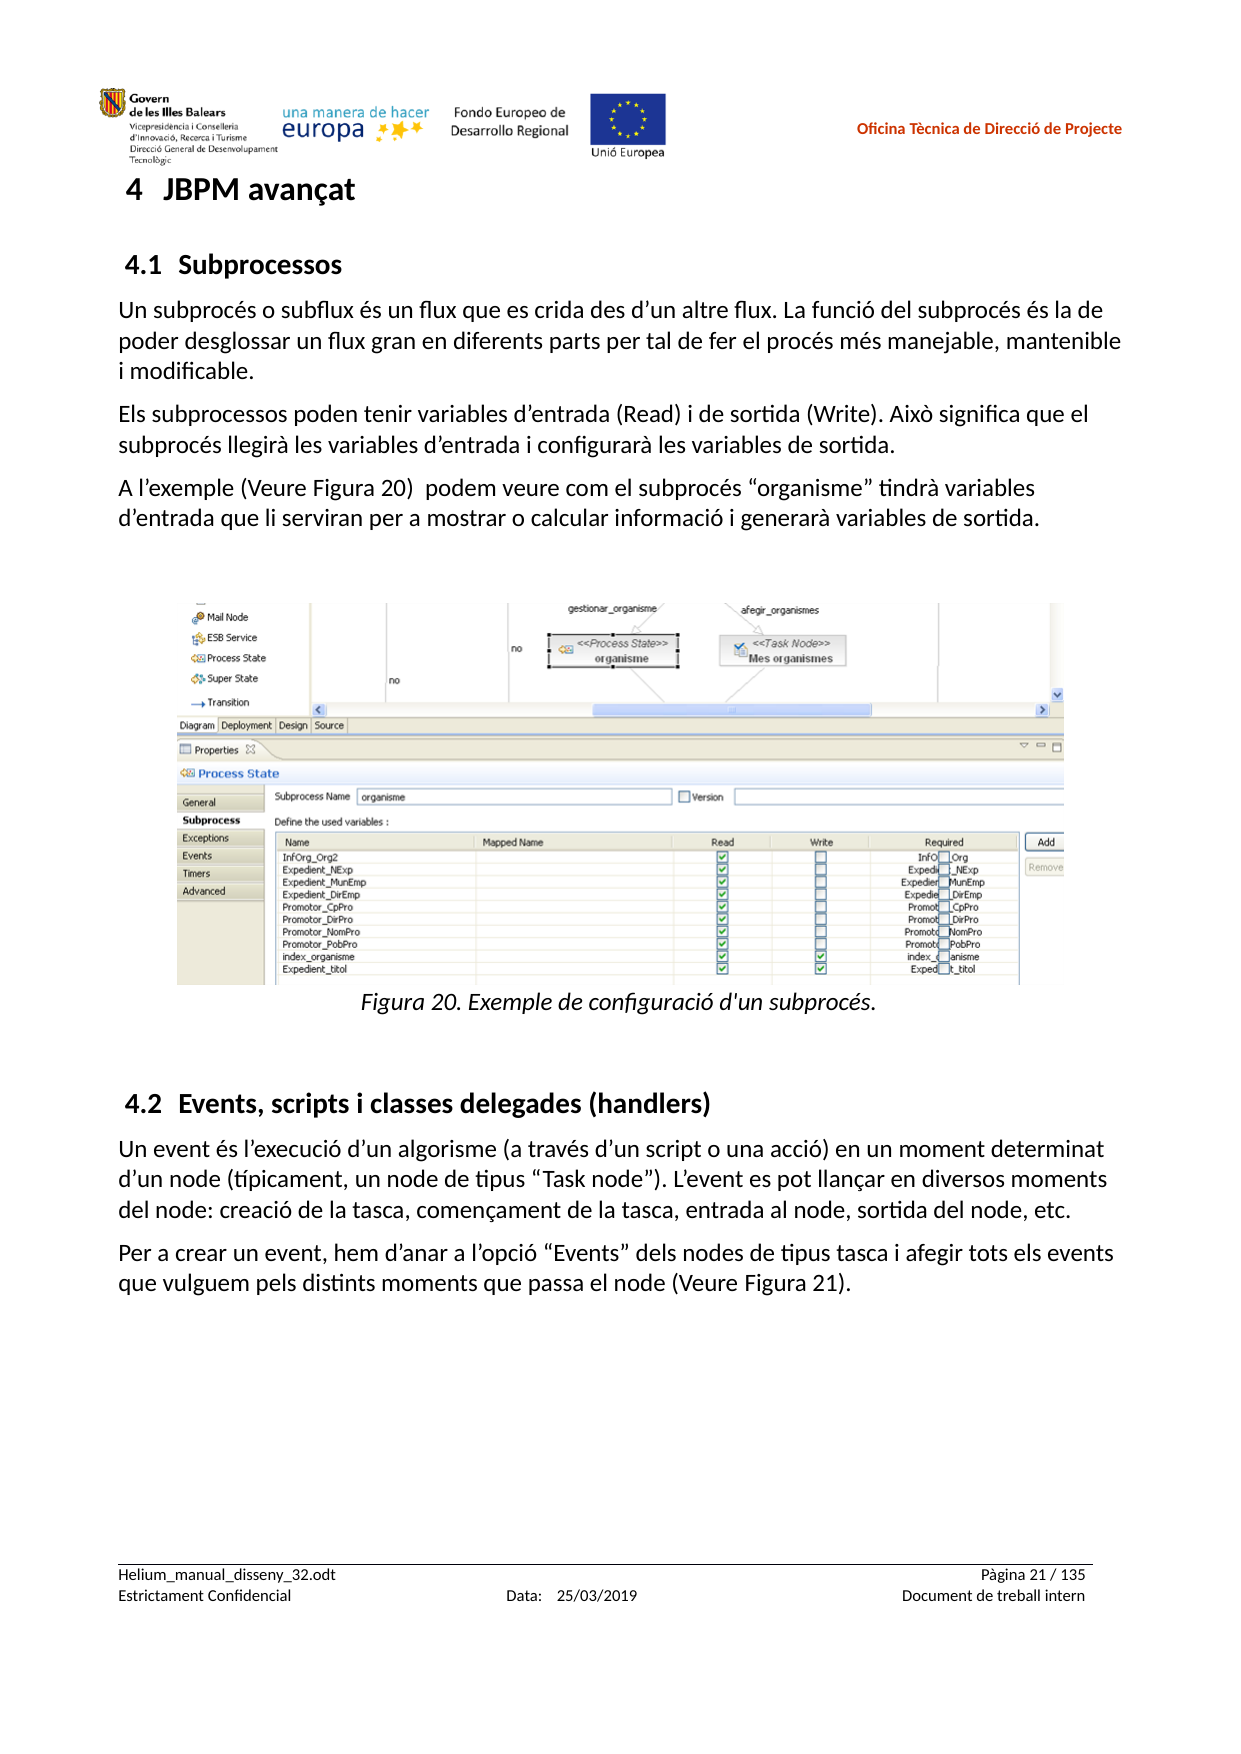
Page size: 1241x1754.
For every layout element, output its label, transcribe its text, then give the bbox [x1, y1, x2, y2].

subtitle JBPM avançat [118, 168, 1122, 209]
subtitle Subprocessos [118, 246, 1122, 282]
text Un subprocés o subflux és un flux que es crida des d’un altre flux. La funció del subprocés és la de poder desglossar un flux gran en diferents parts per tal de fer el procés més manejable, mantenible i modificable. [118, 294, 1122, 386]
text Per a crear un event, hem d’anar a l’opció “Events” dels nodes de tipus tasca i afegir tots els events que vulguem pels distints moments que passa el node (Veure Figura 21). [118, 1237, 1122, 1298]
subtitle Events, scripts i classes delegades (handlers) [118, 1085, 1122, 1120]
text A l’exemple (Veure Figura 20) podem veure com el subprocés “organisme” tindrà variables d’entrada que li serviran per a mostrar o calcular informació i generarà variables de sortida. [118, 472, 1122, 533]
text Un event és l’execució d’un algorisme (a través d’un script o una acció) en un moment determinat d’un node (típicament, un node de tipus “Task node”). L’event es pot llançar en diversos moments del node: creació de la tasca, començament de la tasca, entrada al node, sortida del node, etc. [118, 1133, 1122, 1224]
text Figura 20. Exemple de configuració d'un subprocés. [175, 987, 1065, 1017]
text Els subprocessos poden tenir variables d’entrada (Read) i de sortida (Write). Això significa que el subprocés llegirà les variables d’entrada i configurarà les variables de sortida. [118, 398, 1122, 459]
picture [175, 601, 1065, 987]
picture [99, 87, 668, 166]
